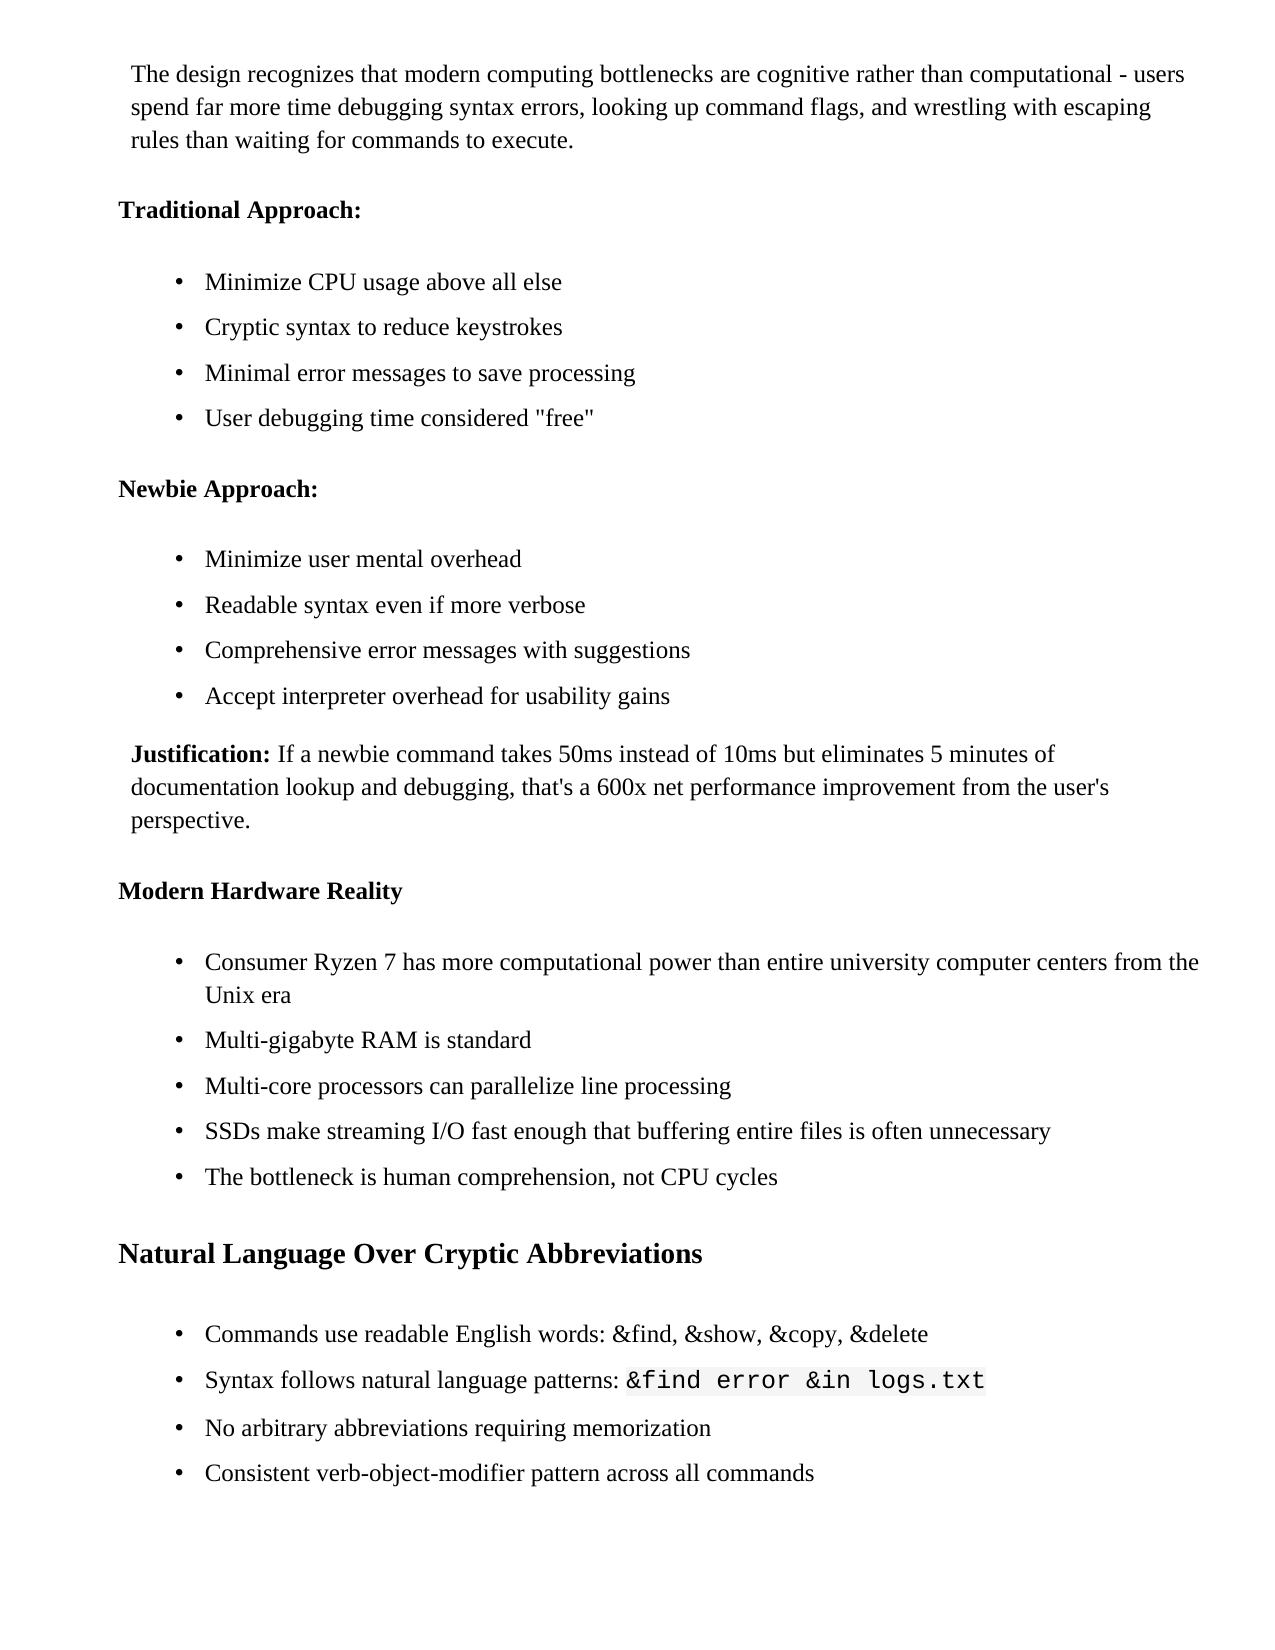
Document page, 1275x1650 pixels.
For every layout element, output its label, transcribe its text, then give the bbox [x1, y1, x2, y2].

list Consumer Ryzen 7 has more computational power than entire university computer centers from the Unix era [175, 947, 1203, 1008]
list Commands use readable English words: &find, &show, &copy, &delete [175, 1319, 1203, 1348]
list SSDs make streaming I/O fast enough that buffering entire files is often unnecessary [175, 1116, 1203, 1145]
subtitle Natural Language Over Cryptic Abbreviations [118, 1236, 1216, 1270]
list Comprehensive error messages with suggestions [175, 636, 1203, 664]
list The bottleneck is human comprehension, not CPU cycles [175, 1162, 1203, 1191]
list Readable syntax even if more verbose [175, 590, 1203, 619]
list Multi-core processors can parallelize line processing [175, 1071, 1203, 1099]
list User debugging time considered "free" [175, 403, 1203, 432]
text The design recognizes that modern computing bottlenecks are cognitive rather than computational - users spend far more time debugging syntax errors, looking up command flags, and wrestling with escaping rules than waiting for commands to execute. [131, 59, 1203, 154]
subtitle Newbie Approach: [118, 474, 1216, 502]
list Multi-gigabyte RAM is standard [175, 1025, 1203, 1054]
list No arbitrary abbreviations requiring memorization [175, 1413, 1203, 1441]
text Justification: If a newbie command takes 50ms instead of 10ms but eliminates 5 minutes of documentation lookup and debugging, that's a 600x net performance improvement from the user's perspective. [131, 739, 1203, 834]
list Consistent verb-object-modifier pattern across all commands [175, 1458, 1203, 1487]
list Minimize user mental overhead [175, 544, 1203, 573]
list Syntax follows natural language patterns: &find error &in logs.txt [175, 1365, 1203, 1396]
list Minimize CPU usage above all else [175, 267, 1203, 295]
list Cryptic syntax to reduce keystrokes [175, 312, 1203, 341]
list Accept interpreter overhead for usability gains [175, 681, 1203, 710]
subtitle Modern Hardware Reality [118, 876, 1216, 904]
list Minimal error messages to save processing [175, 358, 1203, 386]
subtitle Traditional Approach: [118, 196, 1216, 224]
